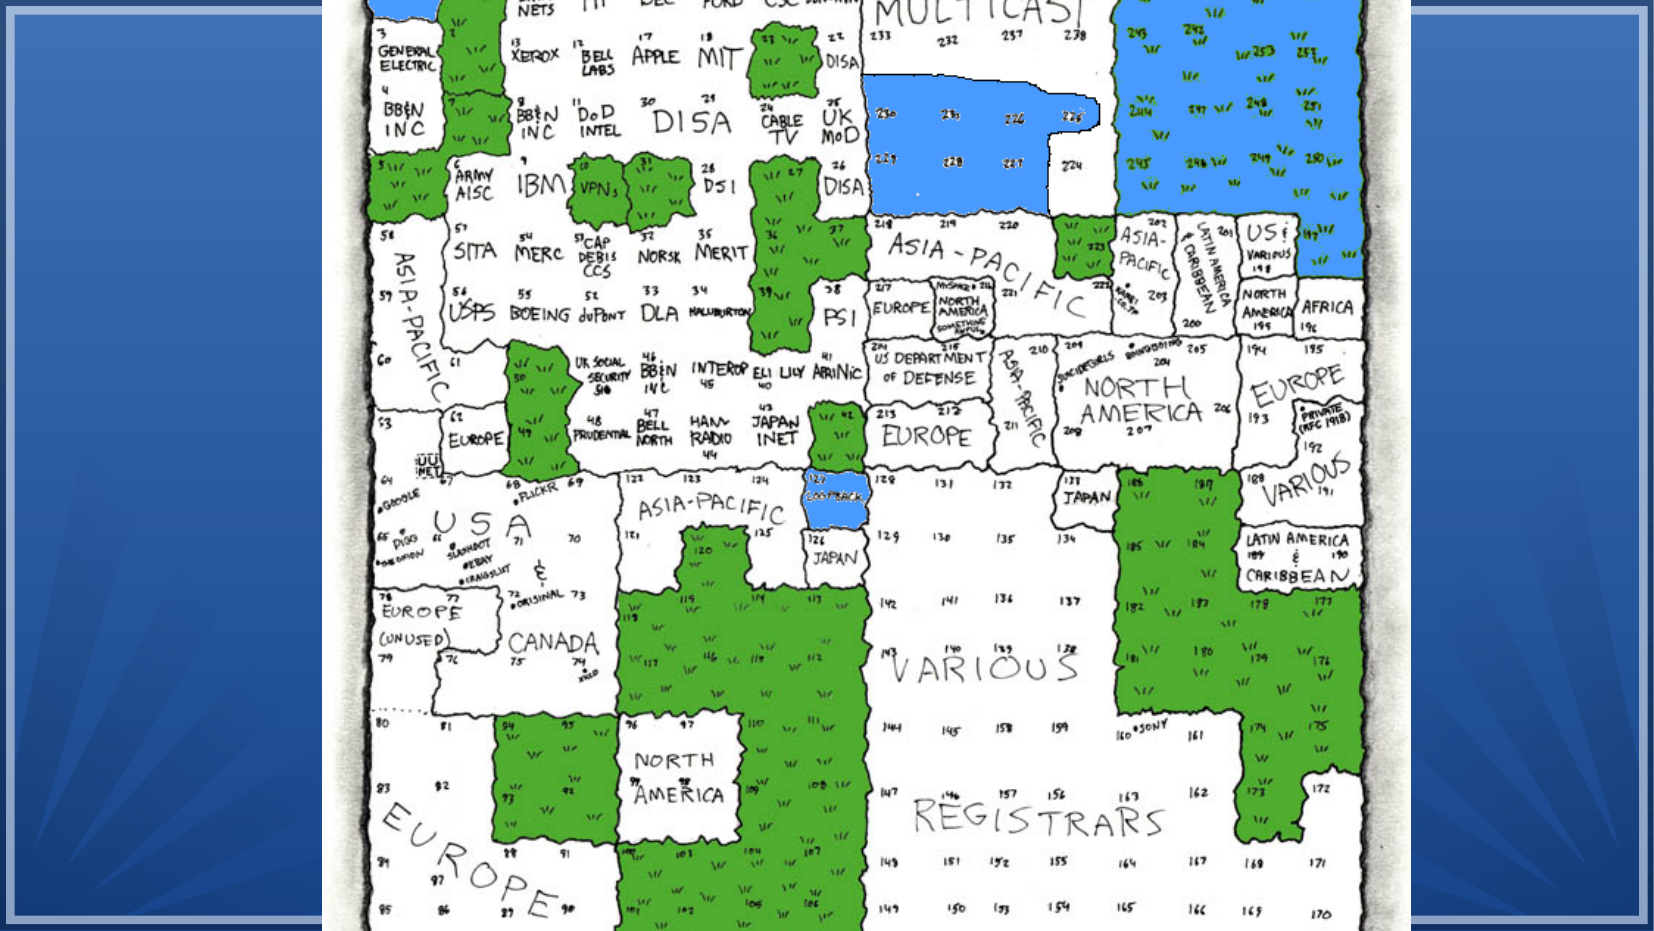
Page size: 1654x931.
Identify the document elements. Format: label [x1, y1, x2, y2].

picture [322, 0, 1411, 931]
